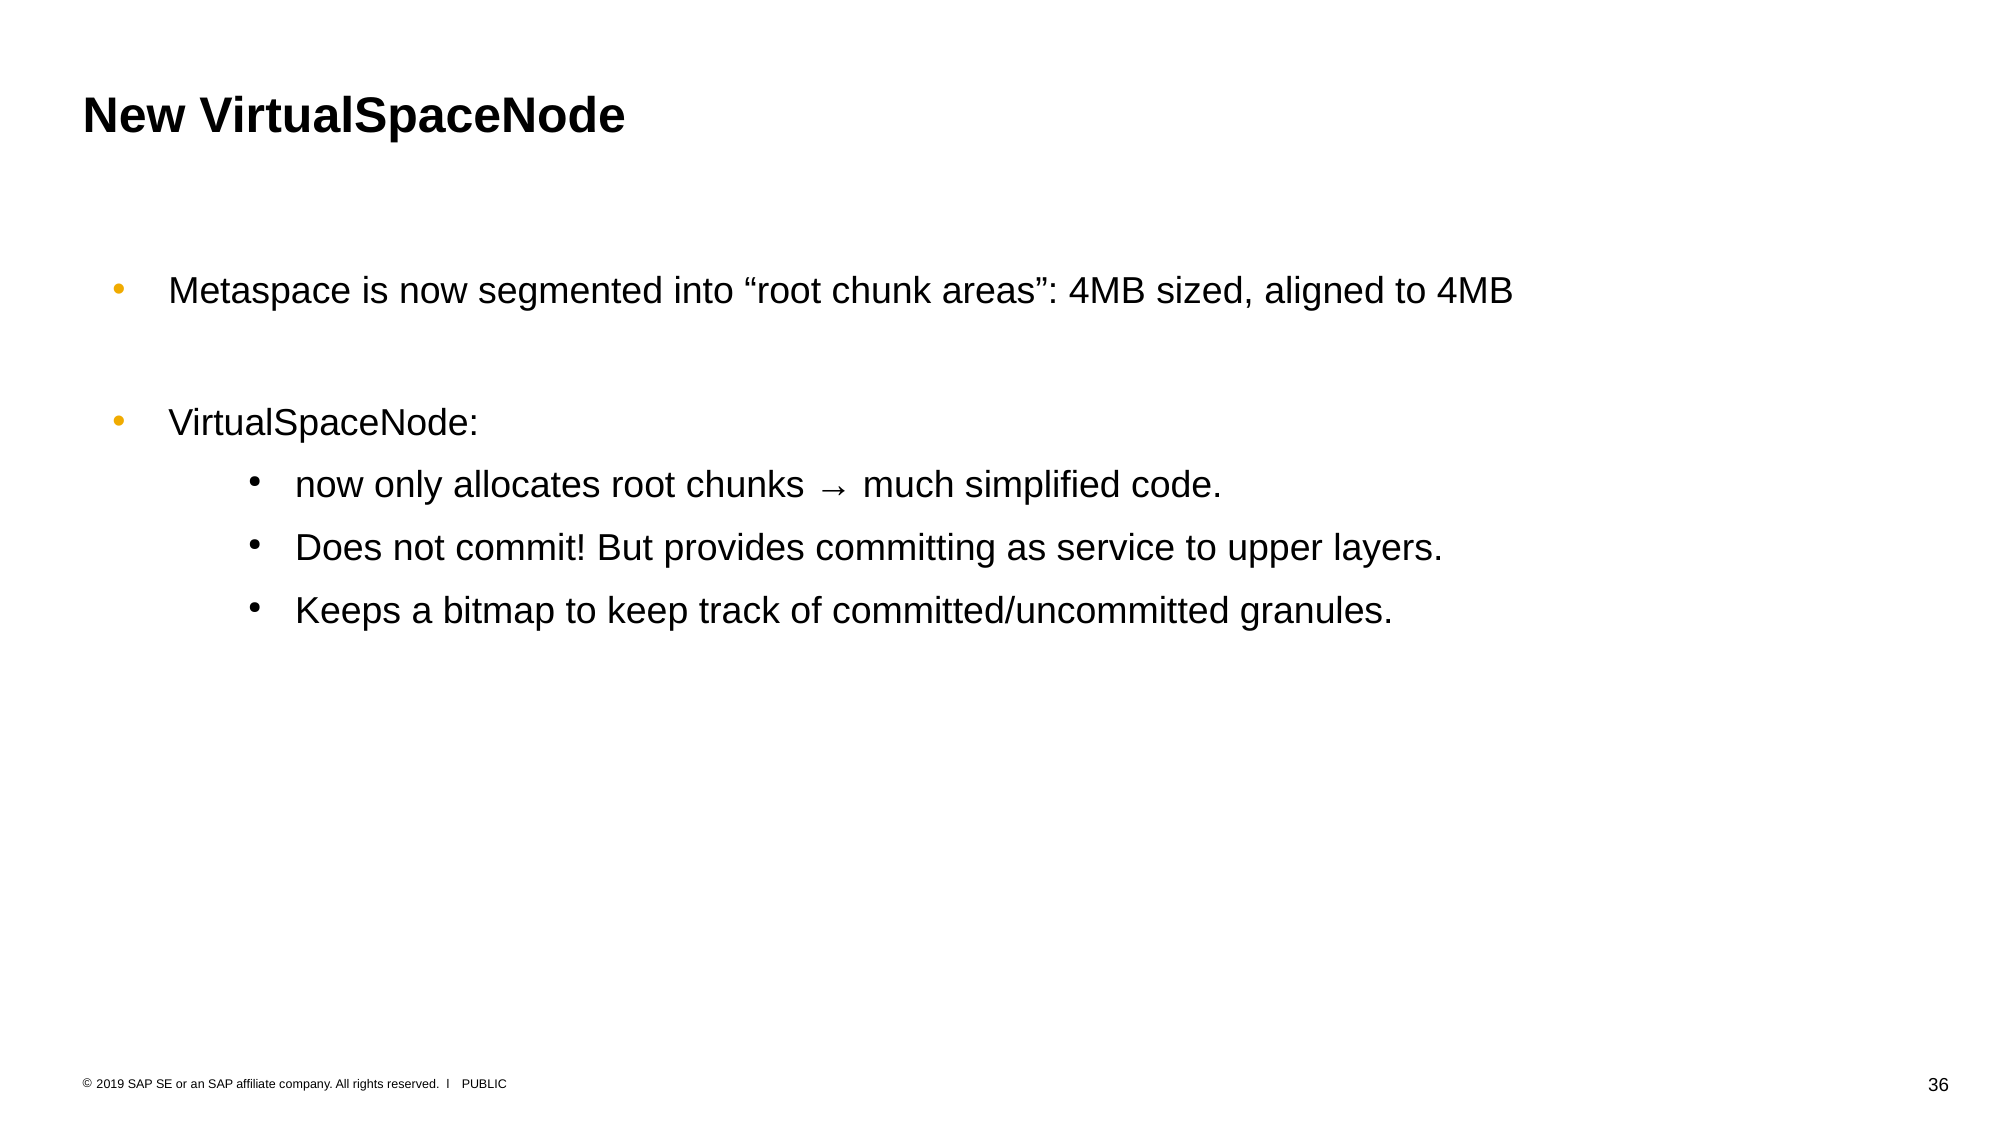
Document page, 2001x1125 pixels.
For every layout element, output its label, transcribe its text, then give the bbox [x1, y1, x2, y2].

title New VirtualSpaceNode [82, 82, 1918, 144]
list Metaspace is now segmented into “root chunk areas”: 4MB sized, aligned to 4MB VirtualSpaceNode: now only allocates root chunks → much simplified code. Does not commit! But provides committing as service to upper layers. Keeps a bitmap to keep track of committed/uncommitted granules. [82, 265, 1918, 1040]
